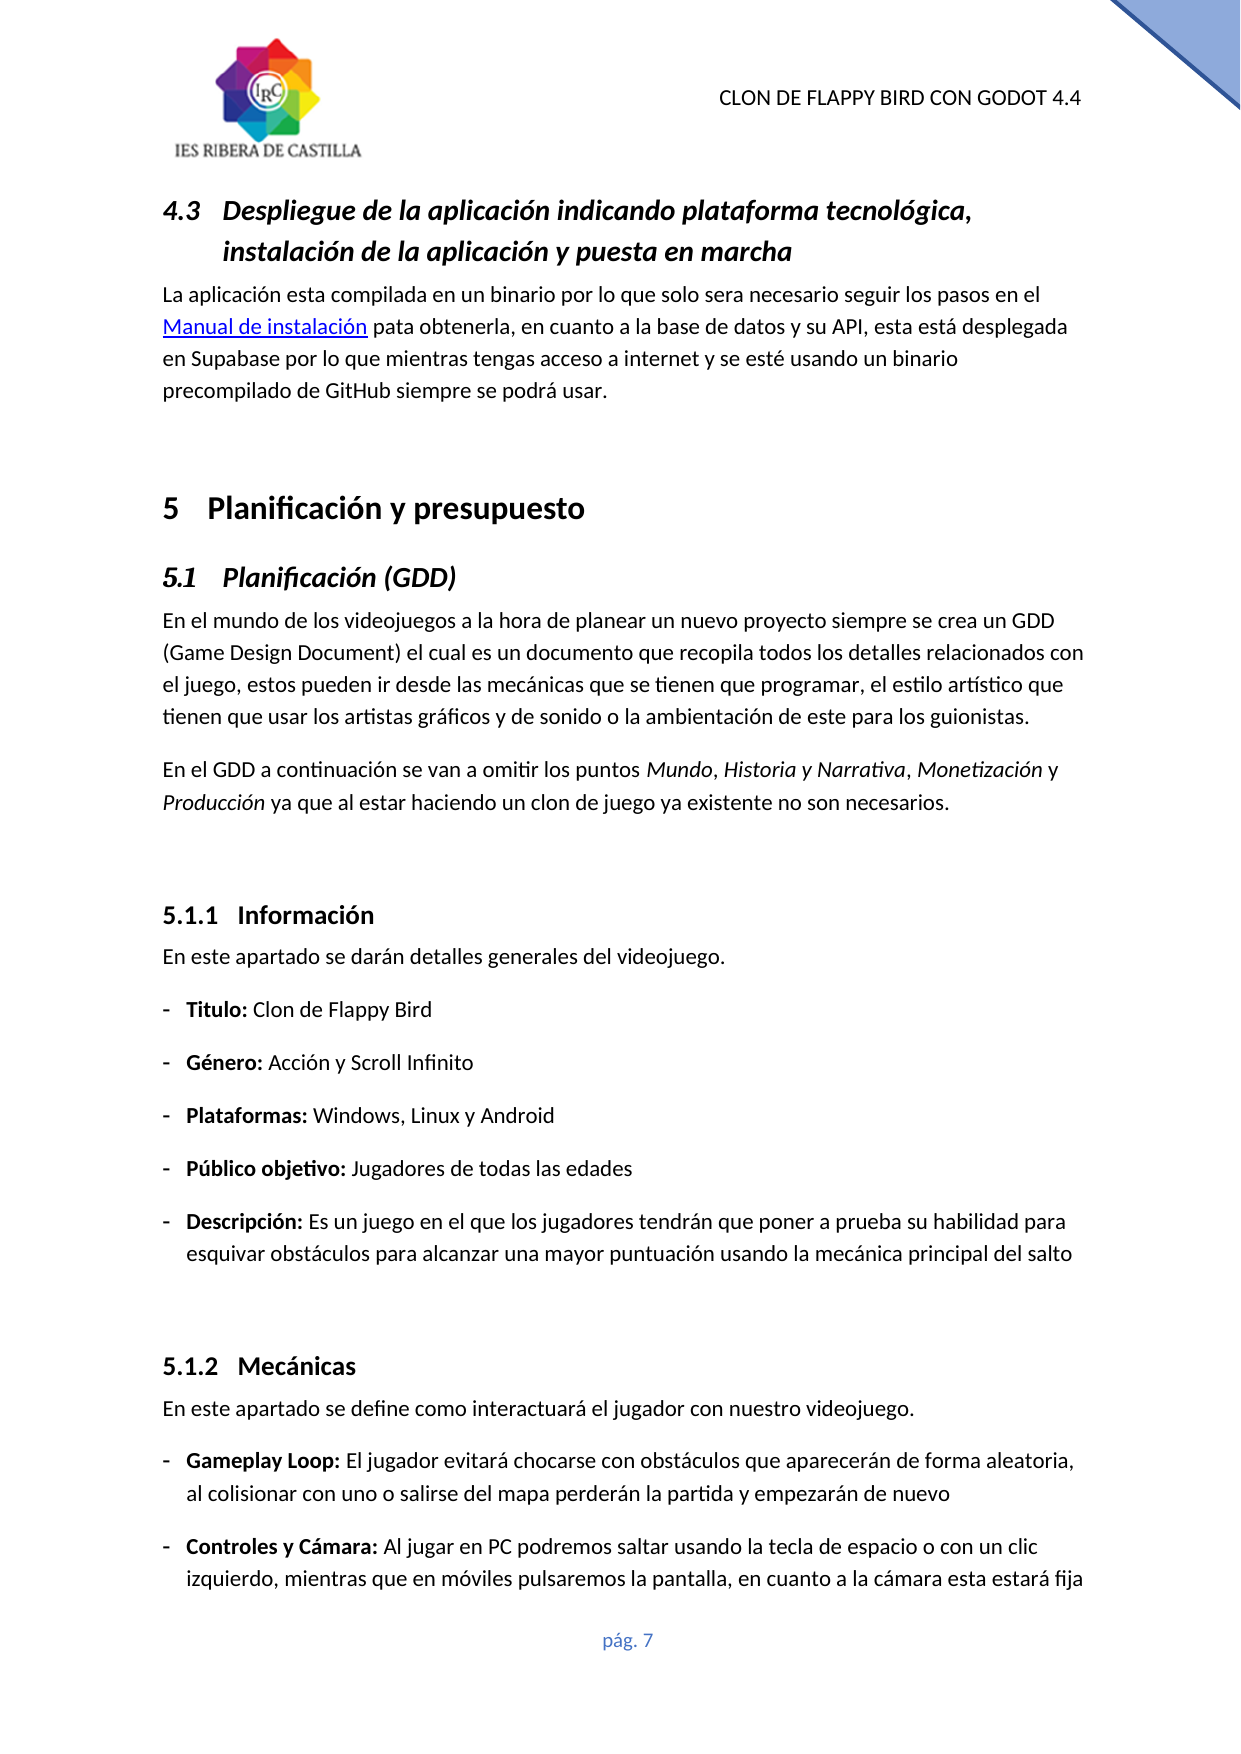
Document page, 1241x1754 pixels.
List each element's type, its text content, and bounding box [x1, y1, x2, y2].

subtitle Planificación (GDD) [162, 559, 1093, 594]
picture [173, 29, 366, 164]
list Plataformas: Windows, Linux y Android [162, 1101, 1093, 1129]
list Descripción: Es un juego en el que los jugadores tendrán que poner a prueba su habilidad para esquivar obstáculos para alcanzar una mayor puntuación usando la mecánica principal del salto [162, 1207, 1093, 1267]
list Público objetivo: Jugadores de todas las edades [162, 1154, 1093, 1182]
list Controles y Cámara: Al jugar en PC podremos saltar usando la tecla de espacio o con un clic izquierdo, mientras que en móviles pulsaremos la pantalla, en cuanto a la cámara esta estará fija [162, 1532, 1093, 1592]
list Género: Acción y Scroll Infinito [162, 1048, 1093, 1076]
list Gameplay Loop: El jugador evitará chocarse con obstáculos que aparecerán de forma aleatoria, al colisionar con uno o salirse del mapa perderán la partida y empezarán de nuevo [162, 1447, 1093, 1507]
subtitle Mecánicas [162, 1349, 1093, 1382]
subtitle Planificación y presupuesto [162, 487, 1093, 528]
text En el mundo de los videojuegos a la hora de planear un nuevo proyecto siempre se crea un GDD (Game Design Document) el cual es un documento que recopila todos los detalles relacionados con el juego, estos pueden ir desde las mecánicas que se tienen que programar, el estilo artístico que tienen que usar los artistas gráficos y de sonido o la ambientación de este para los guionistas. [162, 606, 1093, 730]
text En este apartado se darán detalles generales del videojuego. [162, 942, 1093, 970]
text En el GDD a continuación se van a omitir los puntos Mundo, Historia y Narrativa, Monetización y Producción ya que al estar haciendo un clon de juego ya existente no son necesarios. [162, 755, 1093, 816]
subtitle Despliegue de la aplicación indicando plataforma tecnológica, instalación de la aplicación y puesta en marcha [162, 192, 1093, 268]
text La aplicación esta compilada en un binario por lo que solo sera necesario seguir los pasos en el Manual de instalación pata obtenerla, en cuanto a la base de datos y su API, esta está desplegada en Supabase por lo que mientras tengas acceso a internet y se esté usando un binario precompilado de GitHub siempre se podrá usar. [162, 280, 1093, 405]
subtitle Información [162, 898, 1093, 931]
text En este apartado se define como interactuará el jugador con nuestro videojuego. [162, 1394, 1093, 1422]
list Titulo: Clon de Flappy Bird [162, 995, 1093, 1023]
